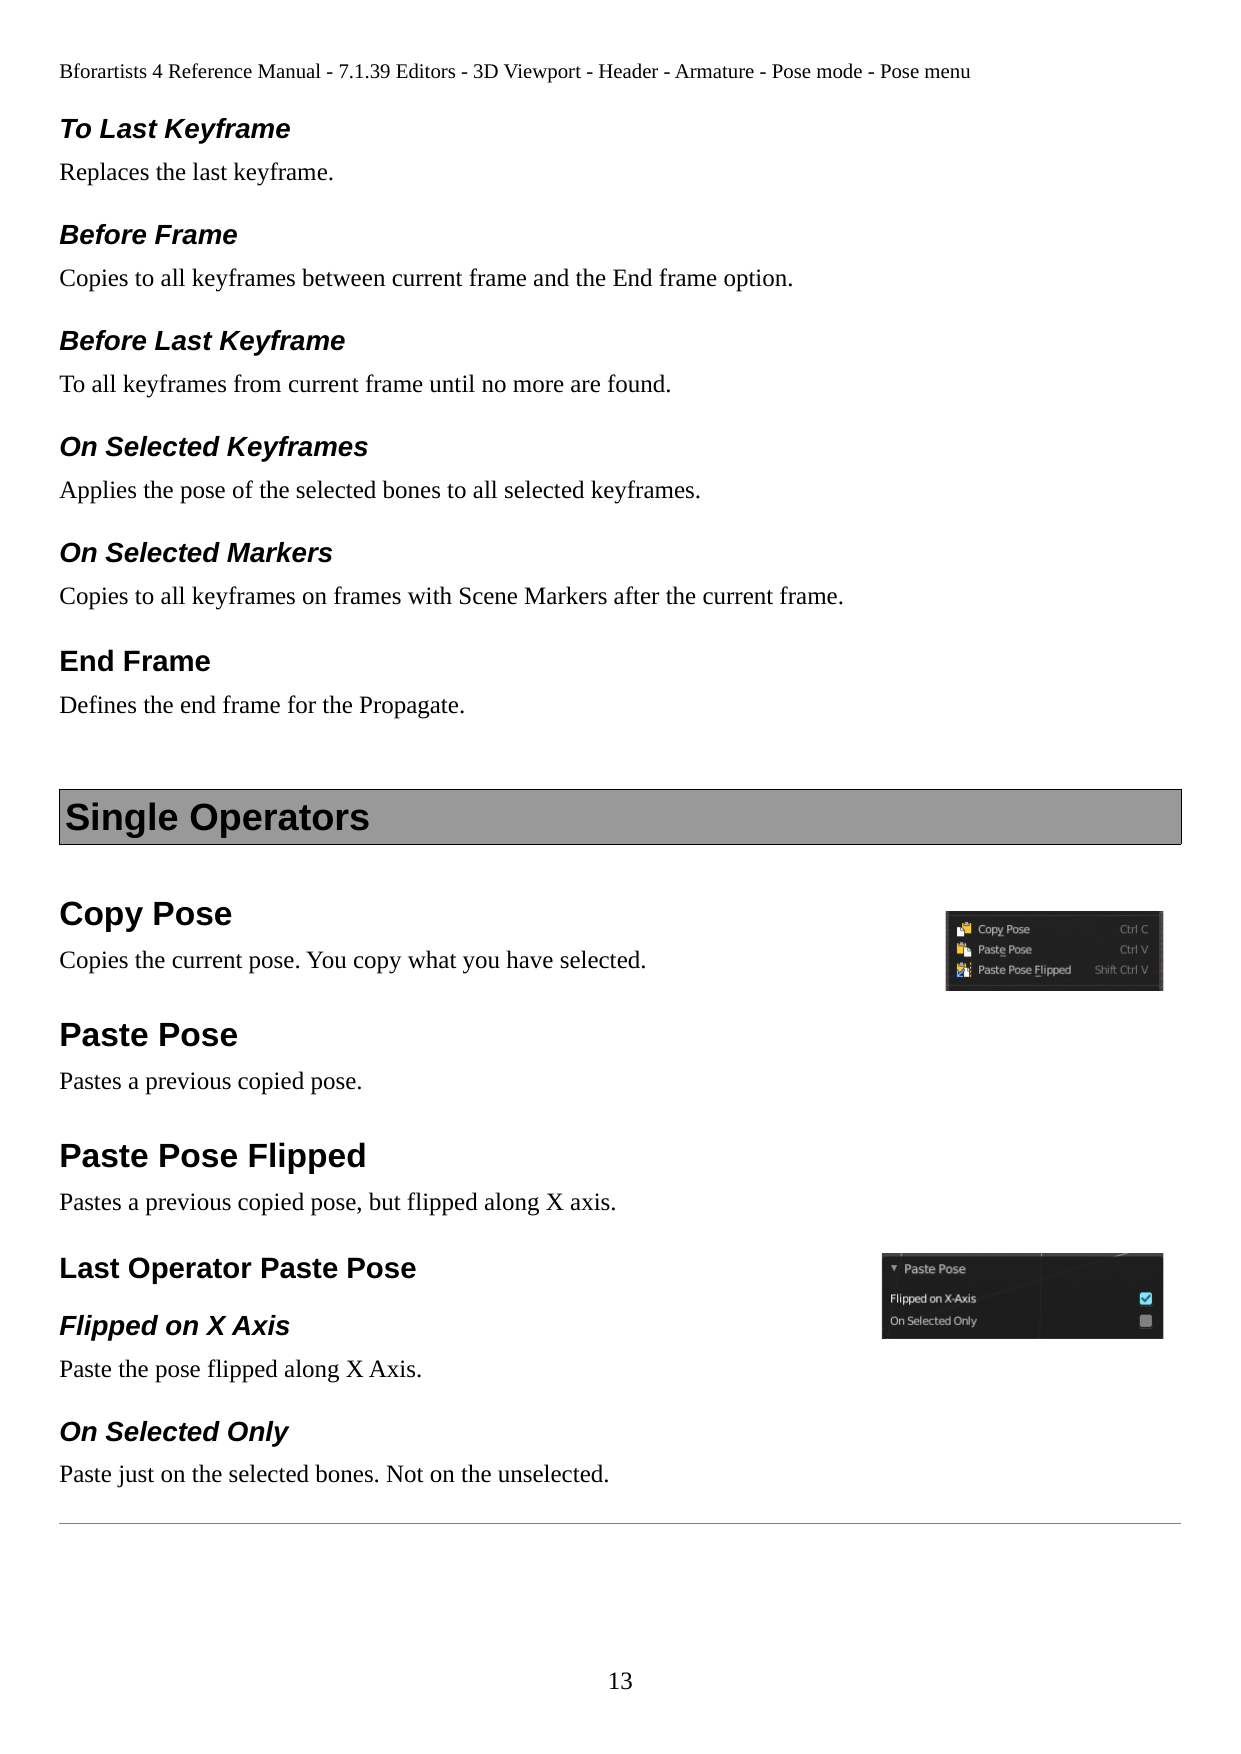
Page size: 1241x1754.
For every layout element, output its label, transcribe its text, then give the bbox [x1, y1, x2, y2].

subtitle On Selected Markers [59, 536, 1181, 568]
text Paste the pose flipped along X Axis. [59, 1354, 1181, 1382]
table_header Single Operators [60, 790, 1181, 844]
text Paste just on the selected bones. Not on the unselected. [59, 1459, 1181, 1488]
text Replaces the last keyframe. [59, 157, 1181, 186]
text Copies to all keyframes on frames with Scene Markers after the current frame. [59, 581, 1181, 609]
subtitle Before Last Keyframe [59, 324, 1181, 356]
subtitle Paste Pose [59, 1015, 1181, 1053]
subtitle Last Operator Paste Pose [59, 1251, 1181, 1284]
picture [881, 1253, 1164, 1339]
picture [945, 911, 1164, 991]
text Copies to all keyframes between current frame and the End frame option. [59, 263, 1181, 292]
text Applies the pose of the selected bones to all selected keyframes. [59, 475, 1181, 503]
subtitle On Selected Only [59, 1415, 1181, 1447]
subtitle To Last Keyframe [59, 113, 1181, 144]
text Copies the current pose. You copy what you have selected. [59, 945, 945, 973]
subtitle Before Frame [59, 218, 1181, 250]
text Defines the end frame for the Propagate. [59, 691, 1181, 719]
subtitle Paste Pose Flipped [59, 1136, 1181, 1174]
text To all keyframes from current frame until no more are found. [59, 369, 1181, 398]
subtitle On Selected Keyframes [59, 430, 1181, 462]
subtitle Flipped on X Axis [59, 1309, 1181, 1341]
text Pastes a previous copied pose. [59, 1066, 1181, 1094]
text Pastes a previous copied pose, but flipped along X axis. [59, 1187, 1181, 1216]
subtitle End Frame [59, 644, 1181, 678]
subtitle Copy Pose [59, 894, 1181, 932]
